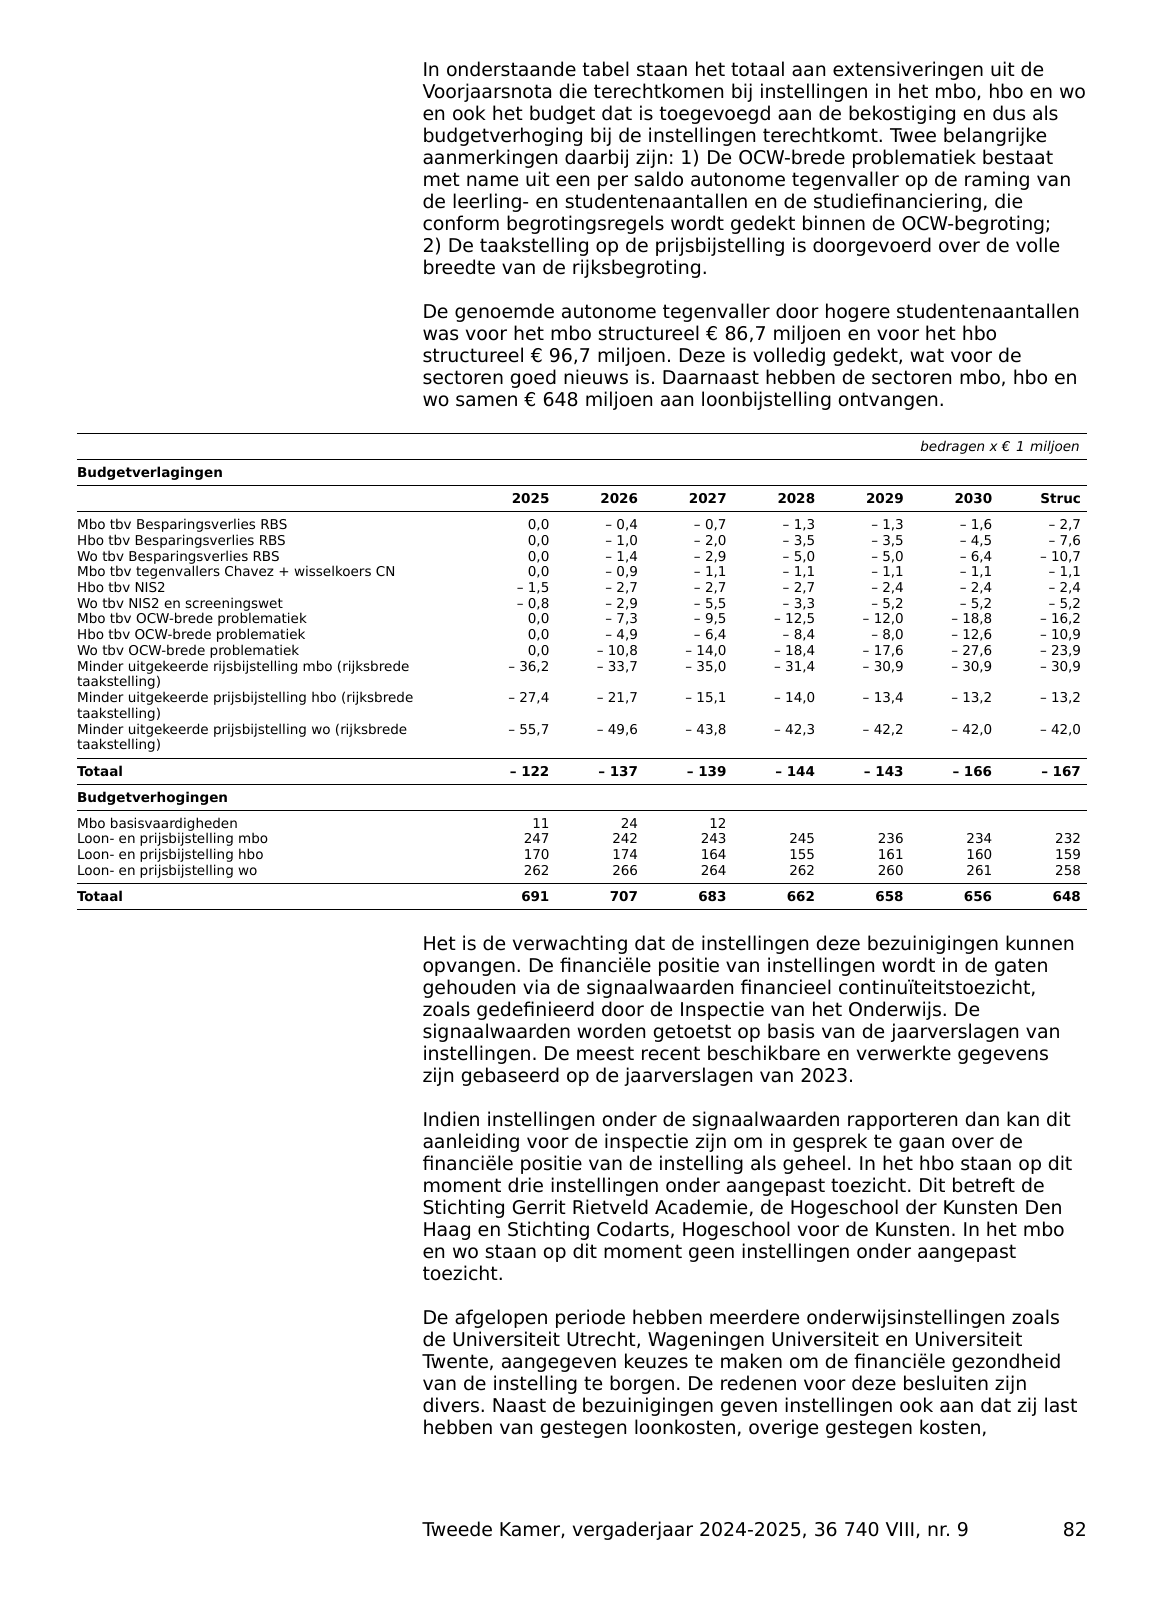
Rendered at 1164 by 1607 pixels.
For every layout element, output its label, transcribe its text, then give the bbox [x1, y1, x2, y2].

table_cell – 2,9 [555, 596, 644, 611]
table_cell Wo tbv OCW-brede problematiek [77, 643, 466, 658]
table_cell Minder uitgekeerde prijsbijstelling wo (rijksbrede taakstelling) [77, 721, 466, 758]
table_cell 2028 [732, 486, 821, 511]
table_cell [998, 785, 1087, 810]
table_cell Mbo tbv Besparingsverlies RBS [77, 512, 466, 533]
table_cell – 1,3 [821, 512, 909, 533]
table_cell 261 [909, 863, 998, 883]
table_cell – 18,4 [732, 643, 821, 658]
table_cell – 139 [644, 759, 732, 784]
table_cell 0,0 [466, 643, 555, 658]
table_cell – 9,5 [644, 611, 732, 627]
table_cell [909, 460, 998, 485]
table_cell – 2,7 [644, 580, 732, 596]
table_cell 258 [998, 863, 1087, 883]
table_cell [466, 460, 555, 485]
table_cell [466, 785, 555, 810]
table_header [466, 434, 555, 459]
table_cell Wo tbv NIS2 en screeningswet [77, 596, 466, 611]
table_cell Hbo tbv Besparingsverlies RBS [77, 533, 466, 548]
table_cell 2025 [466, 486, 555, 511]
table_cell – 3,5 [732, 533, 821, 548]
table_cell – 3,3 [732, 596, 821, 611]
table_cell [732, 811, 821, 831]
text In onderstaande tabel staan het totaal aan extensiveringen uit de Voorjaarsnota die terechtkomen bij instellingen in het mbo, hbo en wo en ook het budget dat is toegevoegd aan de bekostiging en dus als budgetverhoging bij de instellingen terechtkomt. Twee belangrijke aanmerkingen daarbij zijn: 1) De OCW-brede problematiek bestaat met name uit een per saldo autonome tegenvaller op de raming van de leerling- en studentenaantallen en de studiefinanciering, die conform begrotingsregels wordt gedekt binnen de OCW-begroting; 2) De taakstelling op de prijsbijstelling is doorgevoerd over de volle breedte van de rijksbegroting. [422, 59, 1087, 279]
table_cell Budgetverhogingen [77, 785, 466, 810]
table_cell [555, 785, 644, 810]
table_cell 234 [909, 831, 998, 847]
table_cell – 43,8 [644, 721, 732, 758]
table_cell Minder uitgekeerde rijsbijstelling mbo (rijksbrede taakstelling) [77, 659, 466, 690]
table_cell – 2,0 [644, 533, 732, 548]
table_cell – 55,7 [466, 721, 555, 758]
table_cell – 14,0 [732, 690, 821, 721]
table_cell – 1,6 [909, 512, 998, 533]
table_cell 232 [998, 831, 1087, 847]
table_cell – 12,6 [909, 627, 998, 643]
table_cell 264 [644, 863, 732, 883]
table_cell 2027 [644, 486, 732, 511]
table_cell – 23,9 [998, 643, 1087, 658]
table_cell 170 [466, 847, 555, 863]
table_cell Mbo basisvaardigheden [77, 811, 466, 831]
table_cell 262 [732, 863, 821, 883]
table_cell – 2,7 [732, 580, 821, 596]
table_cell – 5,5 [644, 596, 732, 611]
table_cell Loon- en prijsbijstelling hbo [77, 847, 466, 863]
table_cell – 12,0 [821, 611, 909, 627]
table_cell – 0,4 [555, 512, 644, 533]
table_cell – 10,9 [998, 627, 1087, 643]
table_cell 262 [466, 863, 555, 883]
table_cell – 7,6 [998, 533, 1087, 548]
table_header [644, 434, 732, 459]
table_cell – 1,3 [732, 512, 821, 533]
table_cell [909, 785, 998, 810]
table_cell – 42,3 [732, 721, 821, 758]
table_cell 160 [909, 847, 998, 863]
table_cell – 27,6 [909, 643, 998, 658]
table_cell 245 [732, 831, 821, 847]
table_cell – 14,0 [644, 643, 732, 658]
table_cell 0,0 [466, 512, 555, 533]
table_cell – 4,9 [555, 627, 644, 643]
text De afgelopen periode hebben meerdere onderwijsinstellingen zoals de Universiteit Utrecht, Wageningen Universiteit en Universiteit Twente, aangegeven keuzes te maken om de financiële gezondheid van de instelling te borgen. De redenen voor deze besluiten zijn divers. Naast de bezuinigingen geven instellingen ook aan dat zij last hebben van gestegen loonkosten, overige gestegen kosten, [422, 1307, 1087, 1438]
table_cell 260 [821, 863, 909, 883]
table_cell – 17,6 [821, 643, 909, 658]
table_cell – 144 [732, 759, 821, 784]
table_cell – 18,8 [909, 611, 998, 627]
table_cell 2030 [909, 486, 998, 511]
table_cell – 49,6 [555, 721, 644, 758]
table_cell – 2,4 [909, 580, 998, 596]
table_cell Struc [998, 486, 1087, 511]
table_cell 0,0 [466, 611, 555, 627]
table_cell 243 [644, 831, 732, 847]
table_header [732, 434, 821, 459]
table_cell 656 [909, 884, 998, 909]
table_cell 159 [998, 847, 1087, 863]
table_cell – 7,3 [555, 611, 644, 627]
table_cell – 2,9 [644, 549, 732, 564]
table_cell 266 [555, 863, 644, 883]
table_cell – 13,4 [821, 690, 909, 721]
table_cell – 5,2 [821, 596, 909, 611]
table_cell [77, 486, 466, 511]
table_cell – 42,2 [821, 721, 909, 758]
table_cell 164 [644, 847, 732, 863]
table_cell – 5,2 [909, 596, 998, 611]
table_cell [555, 460, 644, 485]
table_header [555, 434, 644, 459]
table_cell Hbo tbv OCW-brede problematiek [77, 627, 466, 643]
table_cell – 1,1 [998, 564, 1087, 580]
table_cell – 2,7 [998, 512, 1087, 533]
table_cell Mbo tbv tegenvallers Chavez + wisselkoers CN [77, 564, 466, 580]
table_cell [732, 785, 821, 810]
table_cell – 137 [555, 759, 644, 784]
table_cell 11 [466, 811, 555, 831]
table_cell 662 [732, 884, 821, 909]
table_cell 0,0 [466, 564, 555, 580]
table_cell [821, 785, 909, 810]
table_cell – 3,5 [821, 533, 909, 548]
table_cell – 10,7 [998, 549, 1087, 564]
table_cell – 2,4 [821, 580, 909, 596]
table_cell [998, 811, 1087, 831]
table_cell – 122 [466, 759, 555, 784]
table_cell – 4,5 [909, 533, 998, 548]
table_cell Hbo tbv NIS2 [77, 580, 466, 596]
table_cell – 12,5 [732, 611, 821, 627]
table_cell Totaal [77, 759, 466, 784]
table_cell – 1,1 [732, 564, 821, 580]
table_cell Loon- en prijsbijstelling wo [77, 863, 466, 883]
table_cell – 167 [998, 759, 1087, 784]
table_cell 658 [821, 884, 909, 909]
table_cell – 6,4 [909, 549, 998, 564]
table_cell – 5,2 [998, 596, 1087, 611]
table_cell – 16,2 [998, 611, 1087, 627]
table_cell – 1,5 [466, 580, 555, 596]
table_cell – 35,0 [644, 659, 732, 690]
table_cell 161 [821, 847, 909, 863]
table_cell 0,0 [466, 627, 555, 643]
table_cell 707 [555, 884, 644, 909]
table_header bedragen x € 1 miljoen [821, 434, 1087, 459]
table_cell 174 [555, 847, 644, 863]
table_cell – 30,9 [821, 659, 909, 690]
table_cell Totaal [77, 884, 466, 909]
table_cell Loon- en prijsbijstelling mbo [77, 831, 466, 847]
text De genoemde autonome tegenvaller door hogere studentenaantallen was voor het mbo structureel € 86,7 miljoen en voor het hbo structureel € 96,7 miljoen. Deze is volledig gedekt, wat voor de sectoren goed nieuws is. Daarnaast hebben de sectoren mbo, hbo en wo samen € 648 miljoen aan loonbijstelling ontvangen. [422, 301, 1087, 411]
table_cell – 36,2 [466, 659, 555, 690]
table_cell [821, 811, 909, 831]
table_cell – 42,0 [909, 721, 998, 758]
table_cell – 1,0 [555, 533, 644, 548]
table_cell – 13,2 [998, 690, 1087, 721]
table_cell 247 [466, 831, 555, 847]
table_cell Wo tbv Besparingsverlies RBS [77, 549, 466, 564]
table_cell – 13,2 [909, 690, 998, 721]
table_cell – 1,1 [821, 564, 909, 580]
table_cell 155 [732, 847, 821, 863]
table_cell 236 [821, 831, 909, 847]
table_cell 0,0 [466, 533, 555, 548]
table_cell [909, 811, 998, 831]
table_cell – 0,8 [466, 596, 555, 611]
table_cell – 30,9 [909, 659, 998, 690]
table_cell – 42,0 [998, 721, 1087, 758]
table_cell – 33,7 [555, 659, 644, 690]
table_cell [732, 460, 821, 485]
table_cell – 6,4 [644, 627, 732, 643]
table_cell Minder uitgekeerde prijsbijstelling hbo (rijksbrede taakstelling) [77, 690, 466, 721]
table_cell 24 [555, 811, 644, 831]
text Indien instellingen onder de signaalwaarden rapporteren dan kan dit aanleiding voor de inspectie zijn om in gesprek te gaan over de financiële positie van de instelling als geheel. In het hbo staan op dit moment drie instellingen onder aangepast toezicht. Dit betreft de Stichting Gerrit Rietveld Academie, de Hogeschool der Kunsten Den Haag en Stichting Codarts, Hogeschool voor de Kunsten. In het mbo en wo staan op dit moment geen instellingen onder aangepast toezicht. [422, 1109, 1087, 1284]
table_cell 2029 [821, 486, 909, 511]
table_cell – 1,1 [644, 564, 732, 580]
table_cell 691 [466, 884, 555, 909]
table_cell – 21,7 [555, 690, 644, 721]
table_cell Mbo tbv OCW-brede problematiek [77, 611, 466, 627]
table_cell 0,0 [466, 549, 555, 564]
table_cell – 143 [821, 759, 909, 784]
text Het is de verwachting dat de instellingen deze bezuinigingen kunnen opvangen. De financiële positie van instellingen wordt in de gaten gehouden via de signaalwaarden financieel continuïteitstoezicht, zoals gedefinieerd door de Inspectie van het Onderwijs. De signaalwaarden worden getoetst op basis van de jaarverslagen van instellingen. De meest recent beschikbare en verwerkte gegevens zijn gebaseerd op de jaarverslagen van 2023. [422, 933, 1087, 1086]
table_cell [644, 785, 732, 810]
table_cell – 27,4 [466, 690, 555, 721]
table_cell – 31,4 [732, 659, 821, 690]
table_cell – 8,4 [732, 627, 821, 643]
table_cell – 10,8 [555, 643, 644, 658]
table_cell – 1,4 [555, 549, 644, 564]
table_cell [821, 460, 909, 485]
table_cell [644, 460, 732, 485]
table_cell – 0,9 [555, 564, 644, 580]
table_cell [998, 460, 1087, 485]
table_cell – 5,0 [732, 549, 821, 564]
table_cell – 1,1 [909, 564, 998, 580]
table_cell 683 [644, 884, 732, 909]
table_cell 12 [644, 811, 732, 831]
table_cell – 2,7 [555, 580, 644, 596]
table_cell – 166 [909, 759, 998, 784]
table_cell 242 [555, 831, 644, 847]
table_cell – 5,0 [821, 549, 909, 564]
table_cell – 0,7 [644, 512, 732, 533]
table_header [77, 434, 466, 459]
table_cell – 2,4 [998, 580, 1087, 596]
table_cell Budgetverlagingen [77, 460, 466, 485]
table_cell – 30,9 [998, 659, 1087, 690]
table_cell 2026 [555, 486, 644, 511]
table_cell – 15,1 [644, 690, 732, 721]
table_cell 648 [998, 884, 1087, 909]
table_cell – 8,0 [821, 627, 909, 643]
